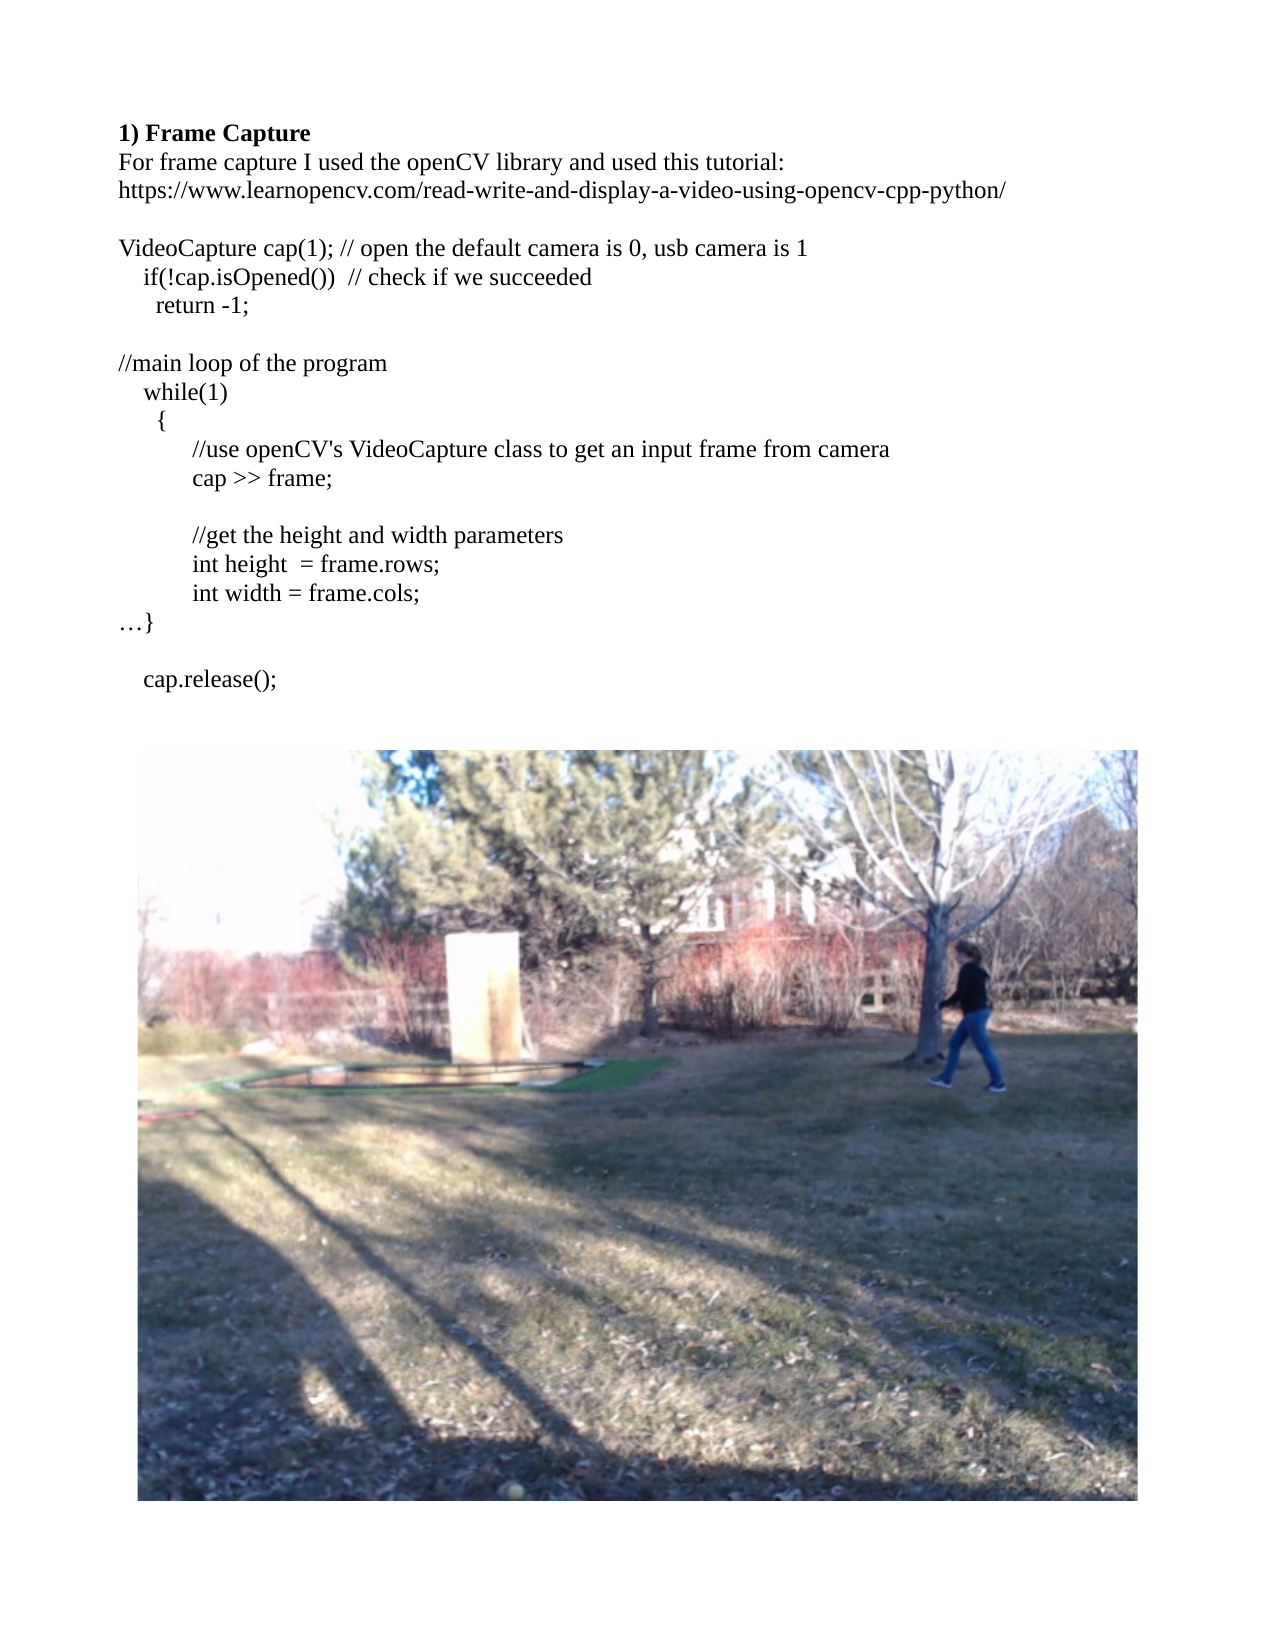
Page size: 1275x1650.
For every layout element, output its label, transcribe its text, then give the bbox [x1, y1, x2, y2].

text cap.release(); [118, 664, 1157, 693]
text For frame capture I used the openCV library and used this tutorial: [118, 147, 1157, 176]
text …} [118, 607, 1157, 636]
text //get the height and width parameters [118, 521, 1157, 549]
text int height = frame.rows; [118, 549, 1157, 578]
text //main loop of the program [118, 348, 1157, 377]
text { [118, 406, 1157, 434]
text return -1; [118, 291, 1157, 319]
text if(!cap.isOpened()) // check if we succeeded [118, 262, 1157, 291]
text VideoCapture cap(1); // open the default camera is 0, usb camera is 1 [118, 233, 1157, 262]
picture [137, 750, 1138, 1501]
text while(1) [118, 377, 1157, 406]
text cap >> frame; [118, 463, 1157, 492]
text int width = frame.cols; [118, 578, 1157, 607]
text 1) Frame Capture [118, 118, 1157, 147]
text //use openCV's VideoCapture class to get an input frame from camera [118, 434, 1157, 463]
text https://www.learnopencv.com/read-write-and-display-a-video-using-opencv-cpp-python/ [118, 176, 1157, 204]
